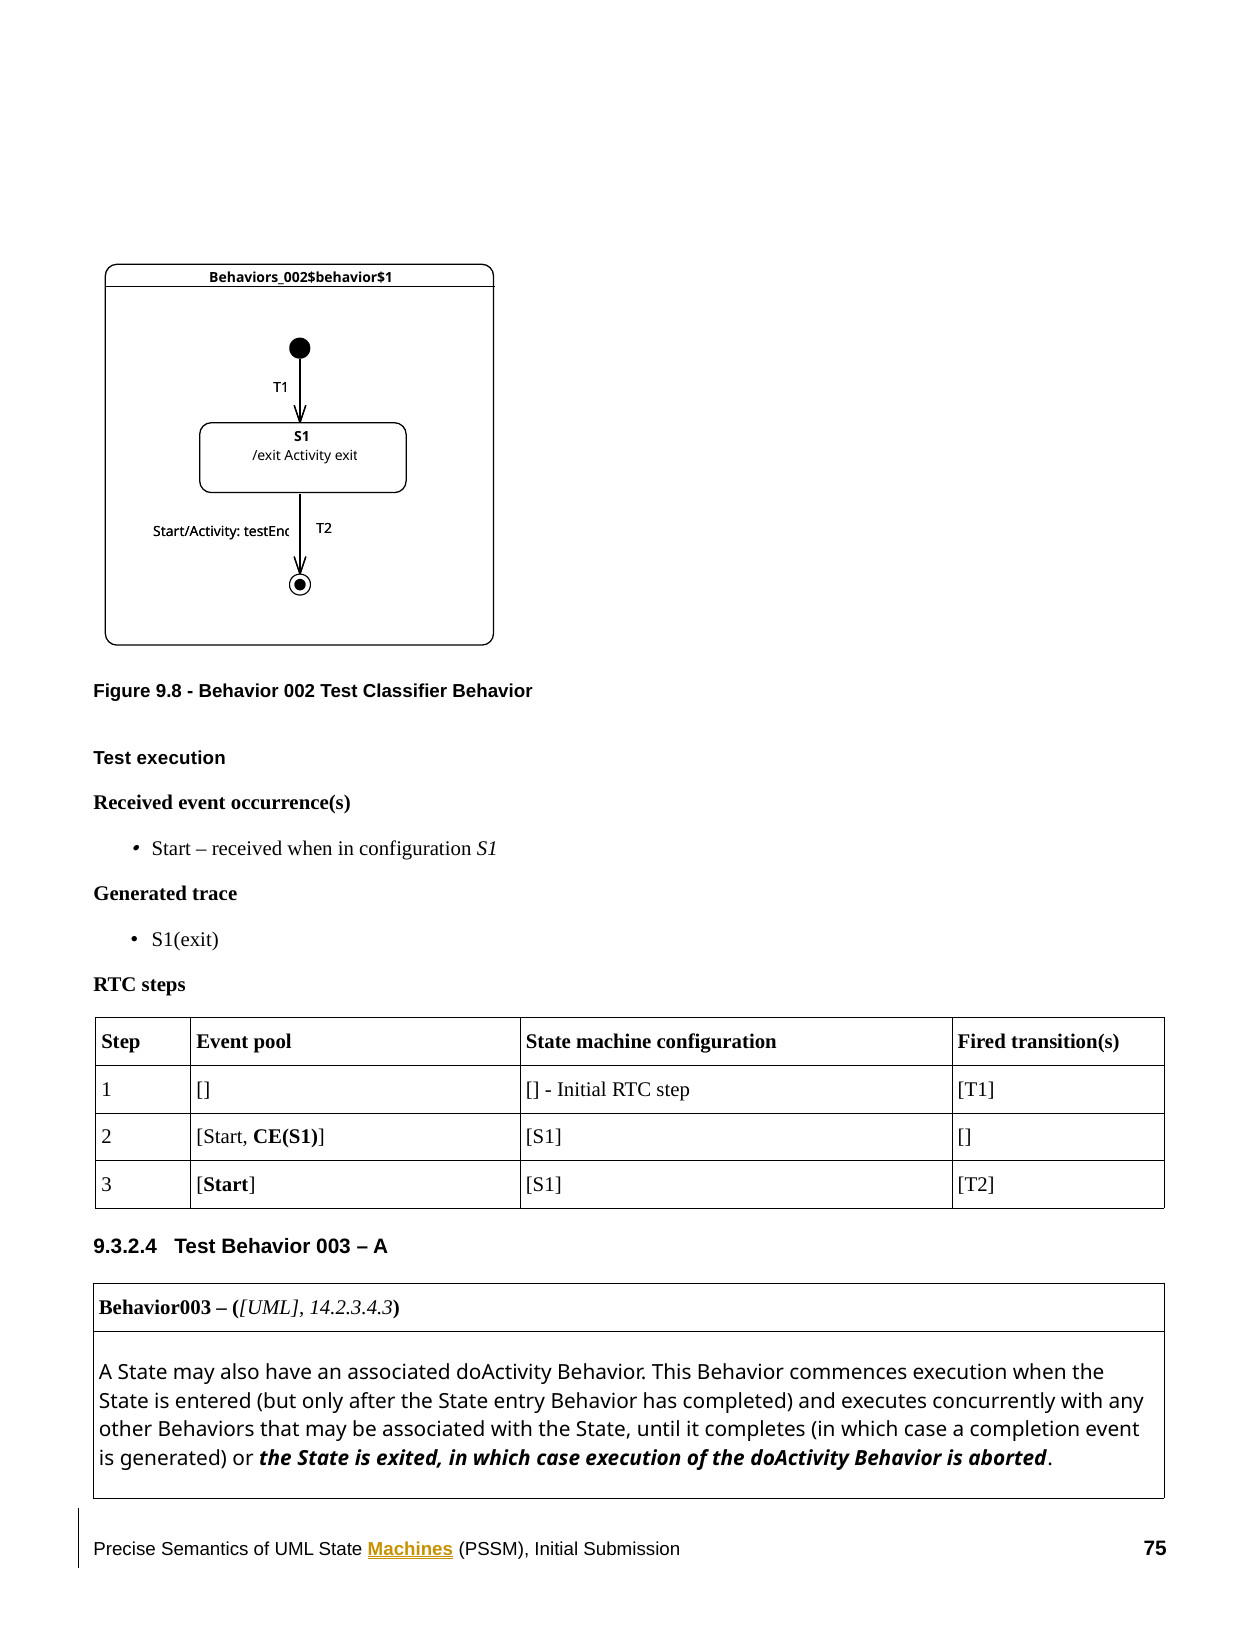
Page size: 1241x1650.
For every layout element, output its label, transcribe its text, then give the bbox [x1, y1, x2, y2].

table_header State machine configuration [521, 1018, 952, 1065]
table_cell 1 [96, 1066, 190, 1112]
table_cell [S1] [521, 1161, 952, 1208]
text Figure 9.8 - Behavior 002 Test Classifier Behavior [93, 679, 586, 701]
subtitle Test Behavior 003 – A [93, 1233, 1164, 1258]
table_cell [Start] [191, 1161, 520, 1208]
table_cell [T1] [953, 1066, 1164, 1112]
table_header Fired transition(s) [953, 1018, 1164, 1065]
text Generated trace [93, 881, 1164, 905]
table_cell [S1] [521, 1114, 952, 1160]
table_header Behavior003 – ([UML], 14.2.3.4.3) [94, 1284, 1164, 1331]
table_cell 2 [96, 1114, 190, 1160]
text Received event occurrence(s) [93, 789, 1164, 814]
list Start – received when in configuration S1 [131, 835, 1164, 860]
text RTC steps [93, 972, 1164, 996]
table_header Event pool [191, 1018, 520, 1065]
table_cell [] - Initial RTC step [521, 1066, 952, 1112]
table_header Step [96, 1018, 190, 1065]
table_cell [] [953, 1114, 1164, 1160]
table_cell A State may also have an associated doActivity Behavior. This Behavior commences execution when the State is entered (but only after the State entry Behavior has completed) and executes concurrently with any other Behaviors that may be associated with the State, until it completes (in which case a completion event is generated) or the State is exited, in which case execution of the doActivity Behavior is aborted. [94, 1332, 1164, 1498]
subtitle Test execution [93, 747, 1164, 768]
table_cell 3 [96, 1161, 190, 1208]
table_cell [T2] [953, 1161, 1164, 1208]
table_cell [Start, CE(S1)] [191, 1114, 520, 1160]
table_cell [] [191, 1066, 520, 1112]
list S1(exit) [131, 926, 1164, 951]
